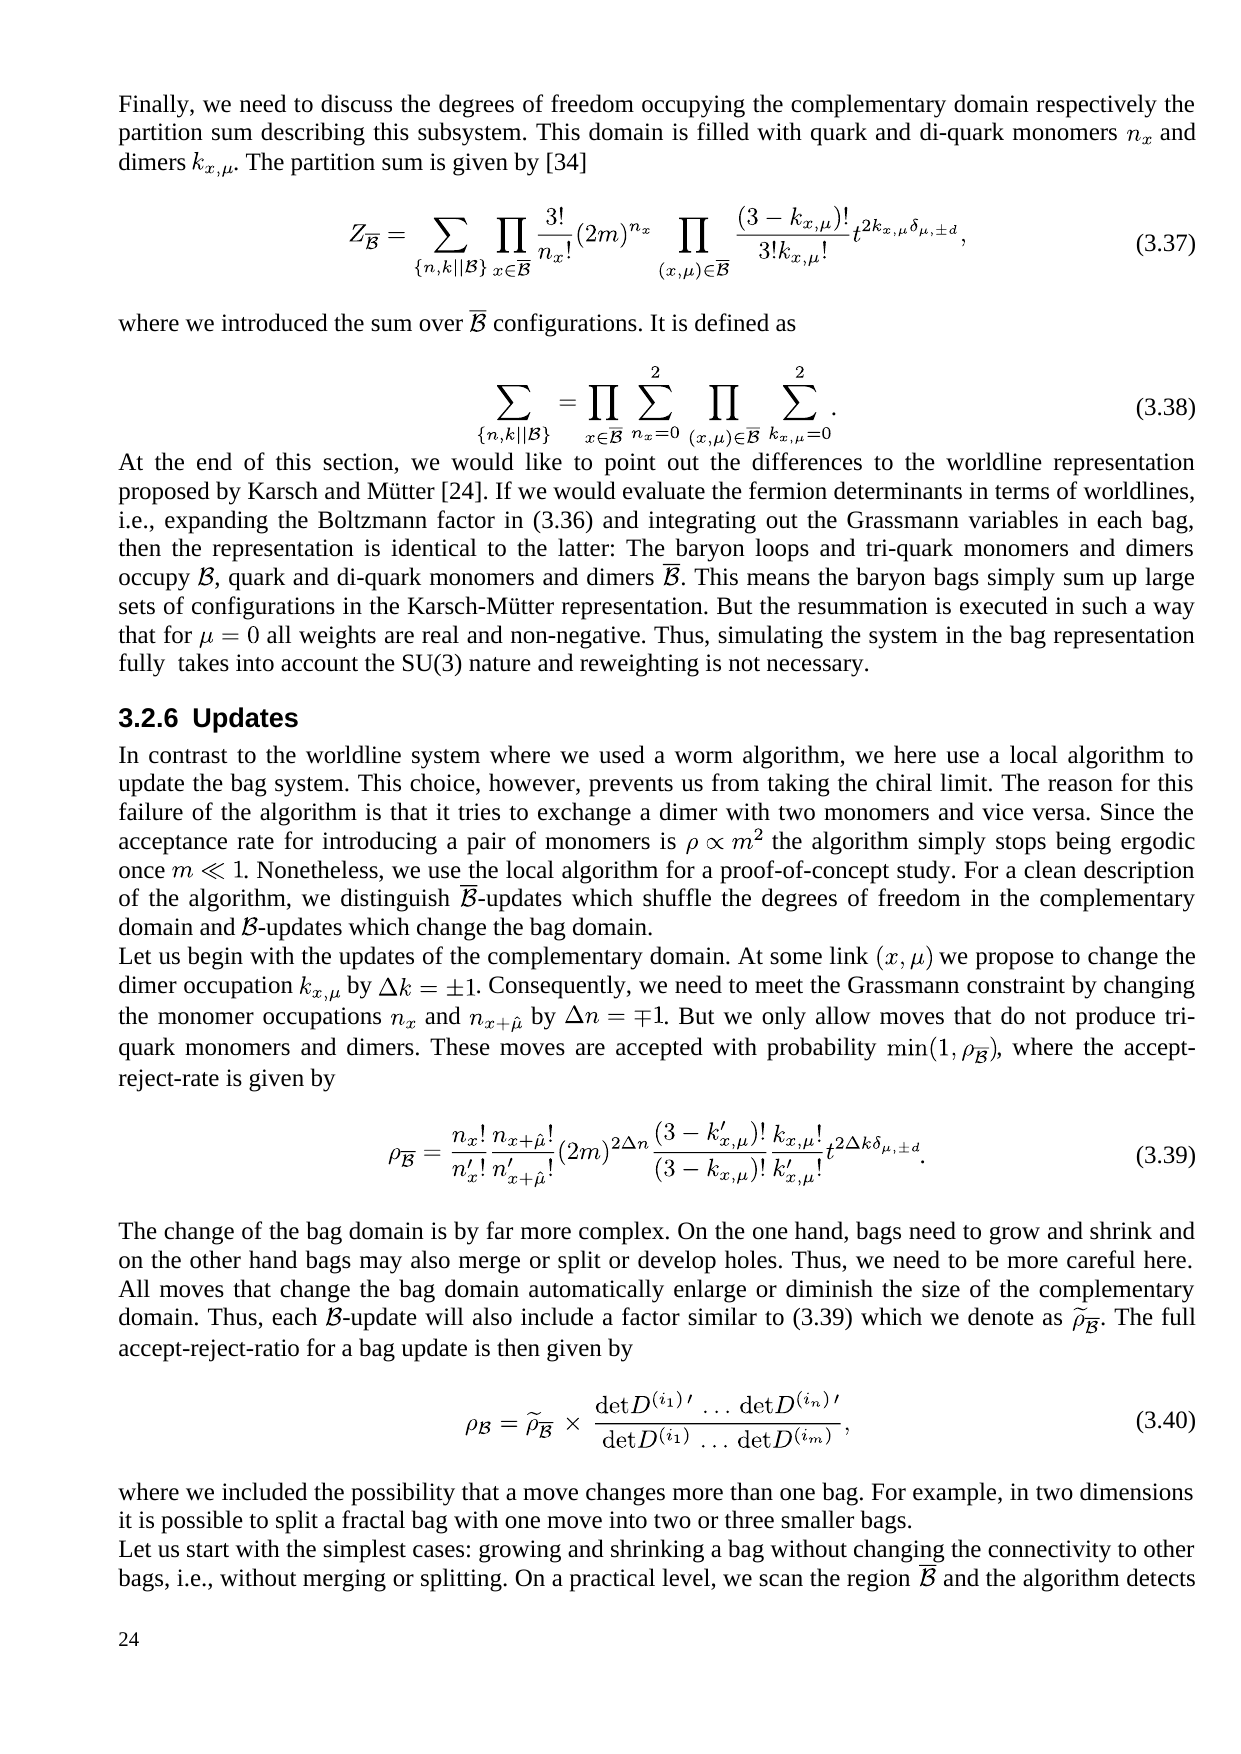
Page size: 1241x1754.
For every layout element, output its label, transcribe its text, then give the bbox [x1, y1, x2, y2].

text [118, 1391, 656, 1448]
text [118, 206, 663, 280]
text [118, 366, 652, 447]
text The change of the bag domain is by far more complex. On the one hand, bags need to grow and shrink and on the other hand bags may also merge or split or develop holes. Thus, we need to be more careful here. All moves that change the bag domain automatically enlarge or diminish the size of the complementary domain. Thus, each -update will also include a factor similar to (3.39) which we denote as . The full accept-reject-ratio for a bag update is then given by [118, 1216, 1196, 1362]
text . (3.38) [803, 366, 1196, 447]
text At the end of this section, we would like to point out the differences to the worldline representation proposed by Karsch and Mütter [24]. If we would evaluate the fermion determinants in terms of worldlines, i.e., expanding the Boltzmann factor in (3.36) and integrating out the Grassmann variables in each bag, then the representation is identical to the latter: The baryon loops and tri-quark monomers and dimers occupy , quark and di-quark monomers and dimers . This means the baryon bags simply sum up large sets of configurations in the Karsch-Mütter representation. But the resummation is executed in such a way that for all weights are real and non-negative. Thus, simulating the system in the bag representation fully takes into account the SU(3) nature and reweighting is not necessary. [118, 447, 1196, 677]
text Let us start with the simplest cases: growing and shrinking a bag without changing the connectivity to other bags, i.e., without merging or splitting. On a practical level, we scan the region and the algorithm detects [118, 1534, 1196, 1592]
text In contrast to the worldline system where we used a worm algorithm, we here use a local algorithm to update the bag system. This choice, however, prevents us from taking the chiral limit. The reason for this failure of the algorithm is that it tries to exchange a dimer with two monomers and vice versa. Since the acceptance rate for introducing a pair of monomers is the algorithm simply stops being ergodic once . Nonetheless, we use the local algorithm for a proof-of-concept study. For a clean description of the algorithm, we distinguish -updates which shuffle the degrees of freedom in the complementary domain and -updates which change the bag domain. [118, 740, 1196, 941]
text where we included the possibility that a move changes more than one bag. For example, in two dimensions it is possible to split a fractal bag with one move into two or three smaller bags. [118, 1477, 1196, 1534]
text where we introduced the sum over configurations. It is defined as [118, 308, 1196, 337]
text [118, 1121, 660, 1187]
text (3.37) [698, 206, 1196, 280]
subtitle Updates [118, 702, 1196, 733]
text (3.40) [785, 1391, 1196, 1448]
text Finally, we need to discuss the degrees of freedom occupying the complementary domain respectively the partition sum describing this subsystem. This domain is filled with quark and di-quark monomers and dimers . The partition sum is given by [34] [118, 89, 1196, 177]
text . (3.39) [763, 1121, 1196, 1187]
text Let us begin with the updates of the complementary domain. At some link we propose to change the dimer occupation by . Consequently, we need to meet the Grassmann constraint by changing the monomer occupations and by . But we only allow moves that do not produce tri-quark monomers and dimers. These moves are accepted with probability , where the accept-reject-rate is given by [118, 941, 1196, 1092]
